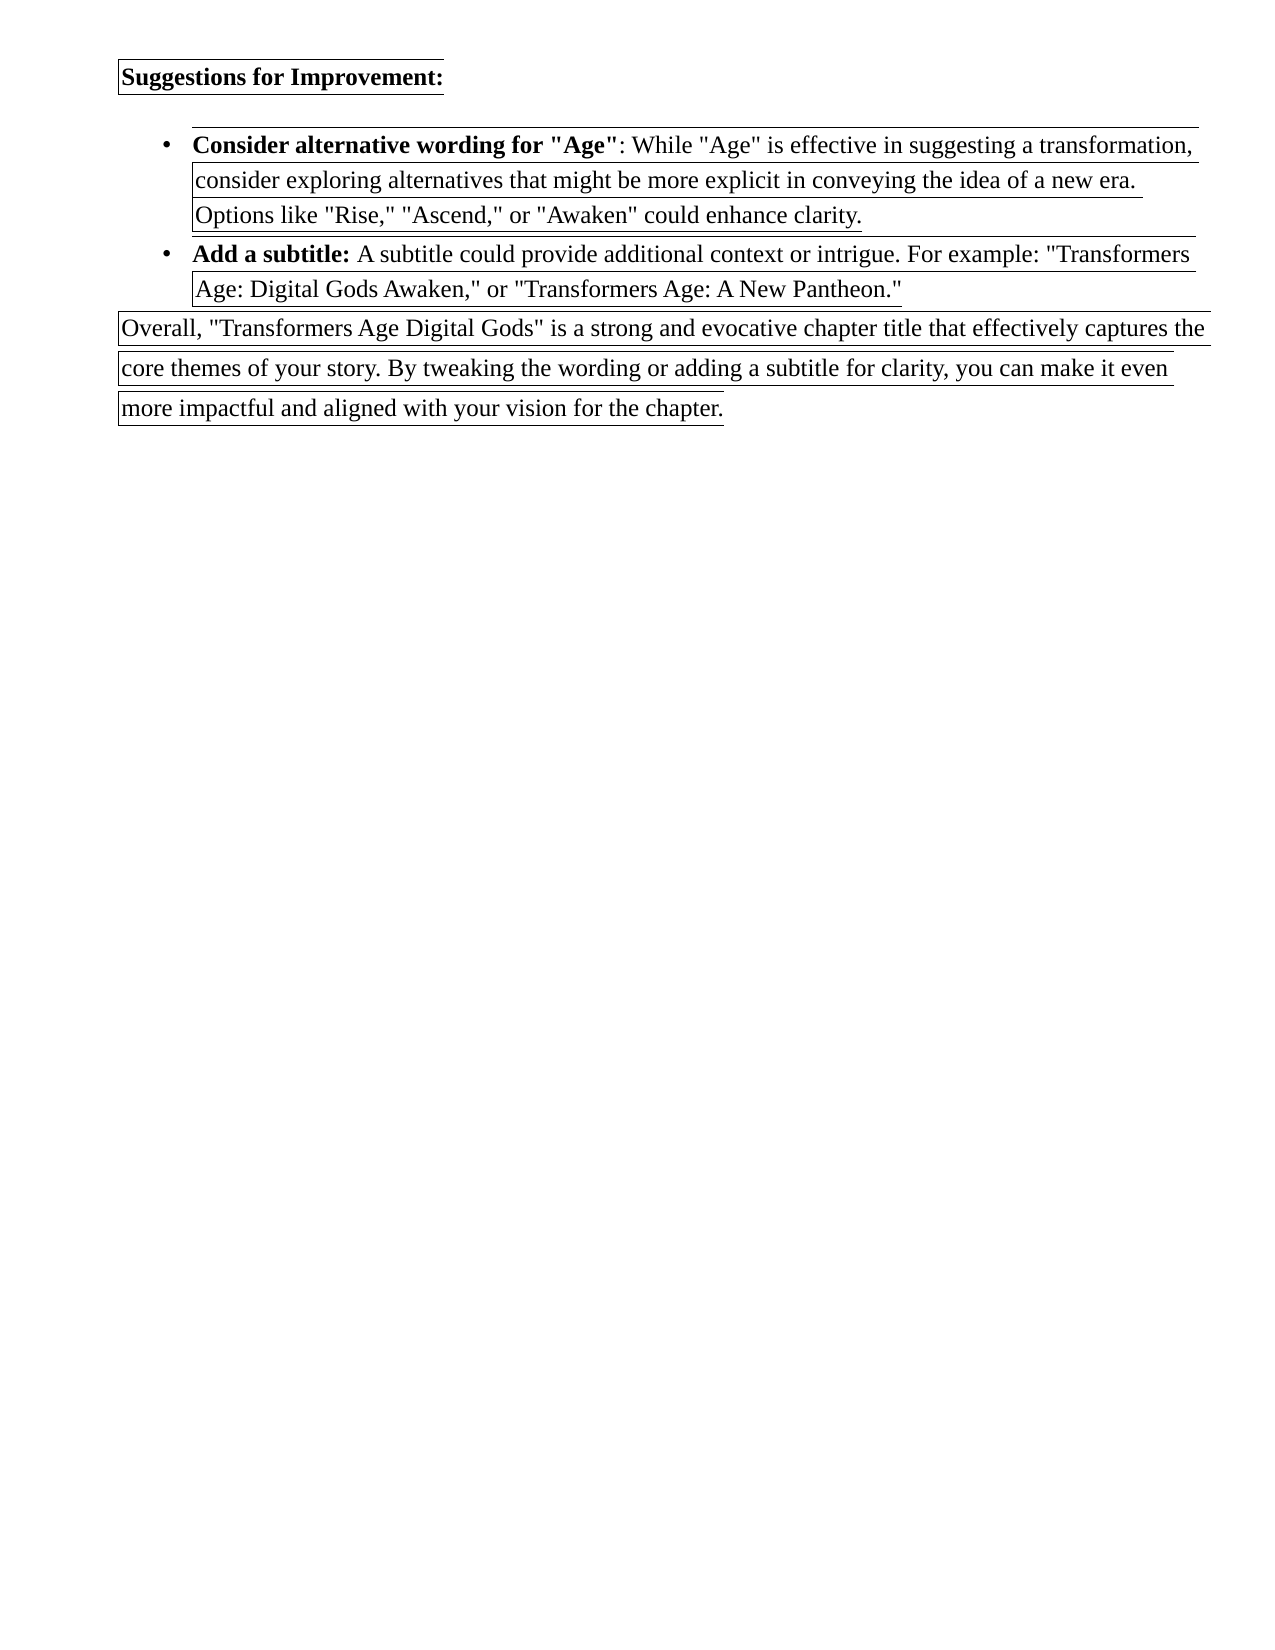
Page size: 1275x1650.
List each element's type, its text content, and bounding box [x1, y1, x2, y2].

list Consider alternative wording for "Age": While "Age" is effective in suggesting a transformation, consider exploring alternatives that might be more explicit in conveying the idea of a new era. Options like "Rise," "Ascend," or "Awaken" could enhance clarity. [162, 127, 1216, 232]
text Overall, "Transformers Age Digital Gods" is a strong and evocative chapter title that effectively captures the core themes of your story. By tweaking the wording or adding a subtitle for clarity, you can make it even more impactful and aligned with your vision for the chapter. [118, 311, 1216, 425]
list Add a subtitle: A subtitle could provide additional context or intrigue. For example: "Transformers Age: Digital Gods Awaken," or "Transformers Age: A New Pantheon." [162, 236, 1216, 306]
text Suggestions for Improvement: [119, 59, 1216, 94]
